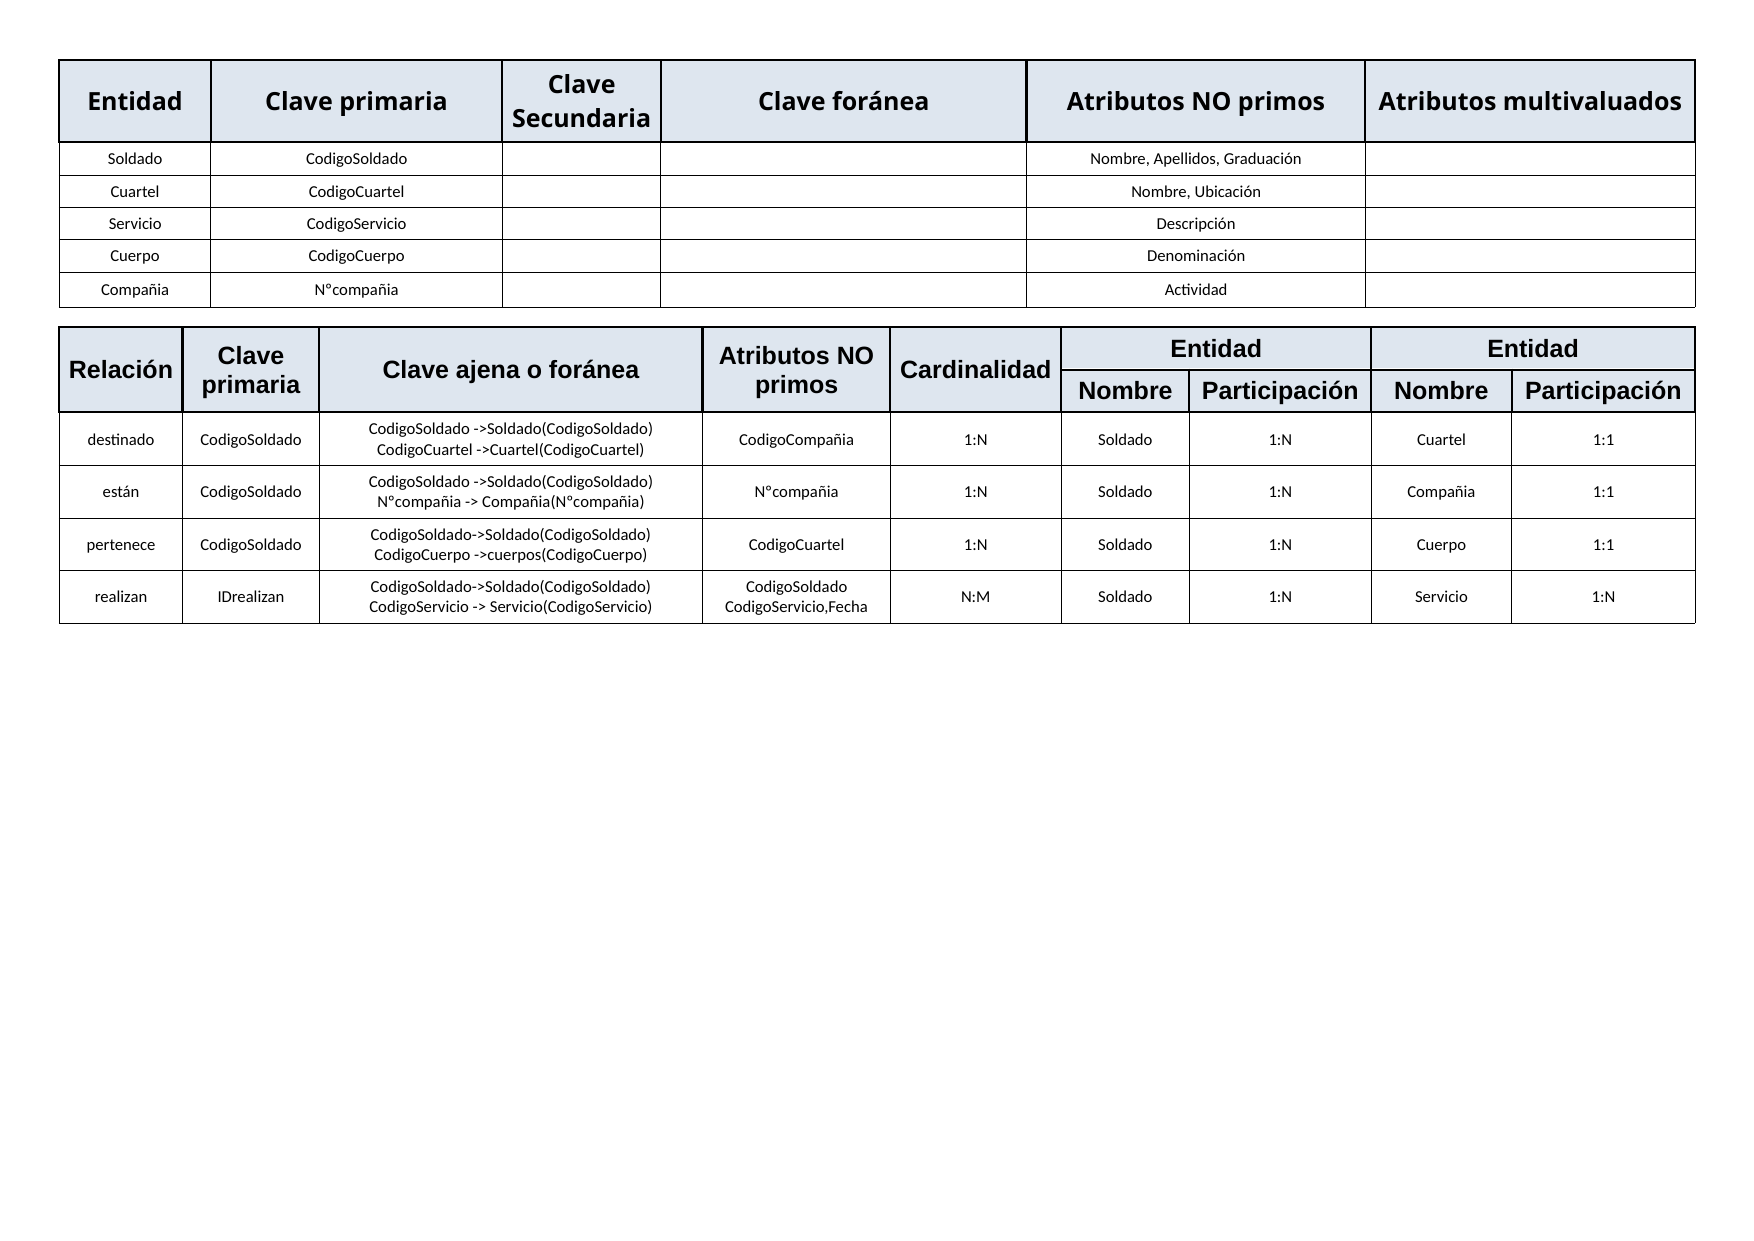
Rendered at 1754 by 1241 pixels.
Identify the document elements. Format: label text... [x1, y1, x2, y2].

table_header Clave primaria [184, 328, 318, 411]
table_cell CodigoServicio [211, 208, 502, 239]
table_cell [661, 240, 1026, 271]
table_cell Nºcompañia [211, 273, 502, 307]
table_cell CodigoSoldado ->Soldado(CodigoSoldado) CodigoCuartel ->Cuartel(CodigoCuartel) [320, 413, 702, 465]
table_cell destinado [60, 413, 182, 465]
table_cell [661, 143, 1026, 174]
table_header Atributos NO primos [1028, 61, 1364, 141]
table_cell CodigoCuartel [703, 519, 890, 570]
table_cell [503, 240, 660, 271]
table_cell realizan [60, 571, 182, 623]
table_cell CodigoSoldado->Soldado(CodigoSoldado) CodigoCuerpo ->cuerpos(CodigoCuerpo) [320, 519, 702, 570]
table_cell Soldado [1062, 571, 1189, 623]
table_cell [1366, 143, 1695, 174]
table_cell [661, 208, 1026, 239]
table_cell Participación [1190, 371, 1370, 411]
table_cell Nombre, Ubicación [1027, 176, 1365, 207]
table_cell Servicio [1372, 571, 1511, 623]
table_cell [503, 208, 660, 239]
table_cell Soldado [1062, 413, 1189, 465]
table_header Clave primaria [212, 61, 501, 141]
table_cell CodigoSoldado->Soldado(CodigoSoldado) CodigoServicio -> Servicio(CodigoServicio) [320, 571, 702, 623]
table_cell CodigoSoldado CodigoServicio,Fecha [703, 571, 890, 623]
table_header Entidad [1372, 328, 1694, 368]
table_cell CodigoSoldado [211, 143, 502, 174]
table_cell Cuartel [60, 176, 210, 207]
table_cell Descripción [1027, 208, 1365, 239]
table_cell 1:N [1190, 413, 1371, 465]
table_cell CodigoCuerpo [211, 240, 502, 271]
table_cell [503, 273, 660, 307]
table_cell [1366, 240, 1695, 271]
table_cell Soldado [1062, 519, 1189, 570]
table_header Clave foránea [662, 61, 1025, 141]
table_cell están [60, 466, 182, 518]
table_cell Soldado [60, 143, 210, 174]
table_cell 1:N [891, 519, 1061, 570]
table_cell Nombre, Apellidos, Graduación [1027, 143, 1365, 174]
table_cell [1366, 176, 1695, 207]
table_cell Denominación [1027, 240, 1365, 271]
table_cell Soldado [1062, 466, 1189, 518]
table_cell [661, 273, 1026, 307]
table_cell IDrealizan [183, 571, 319, 623]
table_cell CodigoSoldado [183, 413, 319, 465]
table_header Entidad [60, 61, 210, 141]
table_cell CodigoCuartel [211, 176, 502, 207]
table_cell CodigoSoldado ->Soldado(CodigoSoldado) Nºcompañia -> Compañia(Nºcompañia) [320, 466, 702, 518]
table_cell Participación [1513, 371, 1694, 411]
table_cell 1:N [1190, 571, 1371, 623]
table_header Entidad [1062, 328, 1370, 368]
table_cell Compañia [1372, 466, 1511, 518]
table_cell [503, 176, 660, 207]
table_cell [661, 176, 1026, 207]
table_cell Nombre [1062, 371, 1188, 411]
table_cell 1:1 [1512, 466, 1695, 518]
table_cell 1:N [1190, 519, 1371, 570]
table_cell 1:1 [1512, 519, 1695, 570]
table_header Relación [60, 328, 181, 411]
table_cell [1366, 273, 1695, 307]
table_cell 1:N [1190, 466, 1371, 518]
table_cell CodigoCompañia [703, 413, 890, 465]
table_cell N:M [891, 571, 1061, 623]
table_cell [503, 143, 660, 174]
table_header Atributos NO primos [704, 328, 889, 411]
table_cell Cuartel [1372, 413, 1511, 465]
table_cell CodigoSoldado [183, 519, 319, 570]
table_cell Servicio [60, 208, 210, 239]
table_header Atributos multivaluados [1366, 61, 1694, 141]
table_cell Compañia [60, 273, 210, 307]
table_cell Nombre [1372, 371, 1511, 411]
table_cell 1:N [1512, 571, 1695, 623]
table_header Clave Secundaria [503, 61, 660, 141]
table_cell CodigoSoldado [183, 466, 319, 518]
table_cell 1:1 [1512, 413, 1695, 465]
table_cell Nºcompañia [703, 466, 890, 518]
table_cell Cuerpo [60, 240, 210, 271]
table_cell Cuerpo [1372, 519, 1511, 570]
table_cell [1366, 208, 1695, 239]
table_cell Actividad [1027, 273, 1365, 307]
table_cell pertenece [60, 519, 182, 570]
table_header Cardinalidad [891, 328, 1060, 411]
table_cell 1:N [891, 466, 1061, 518]
table_cell 1:N [891, 413, 1061, 465]
table_header Clave ajena o foránea [320, 328, 701, 411]
